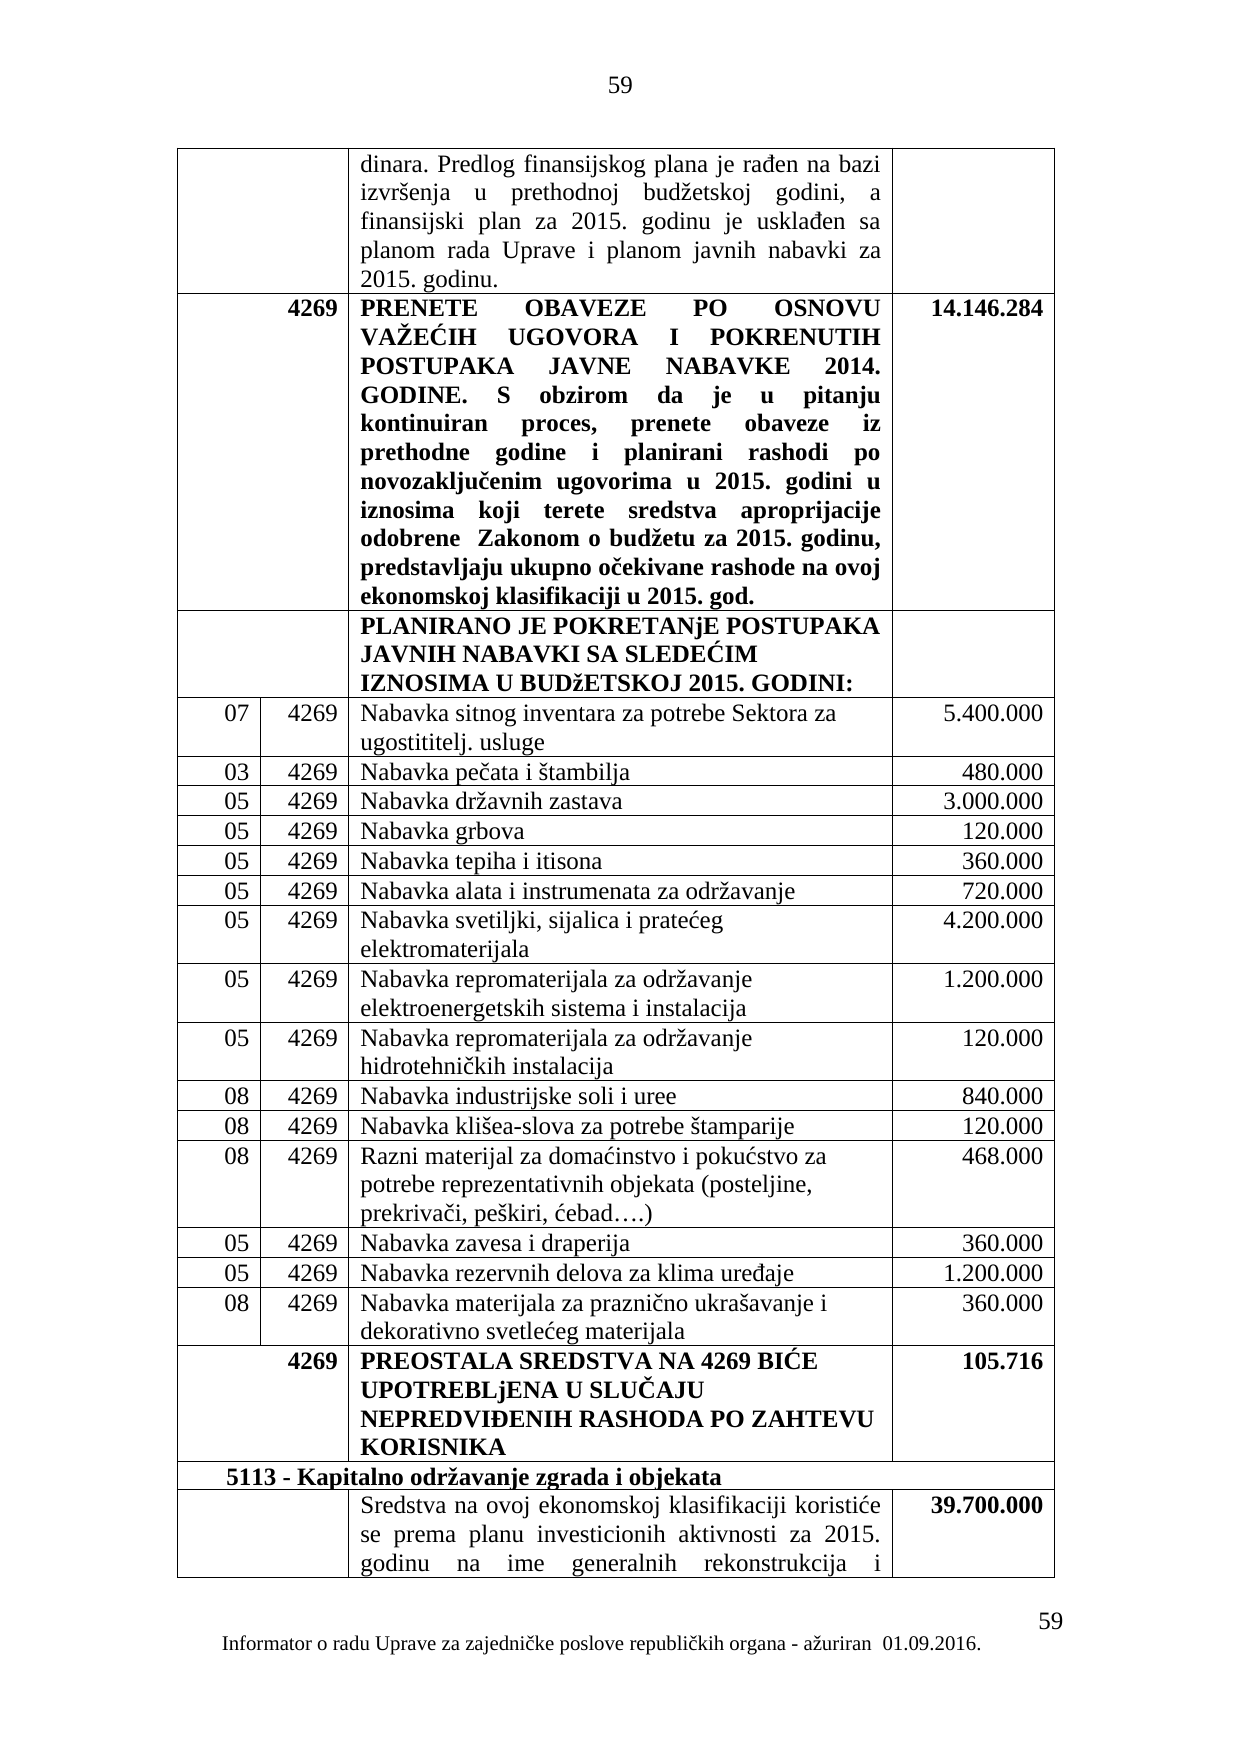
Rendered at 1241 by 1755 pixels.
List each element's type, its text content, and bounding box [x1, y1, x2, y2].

table_cell 4269 [261, 1228, 348, 1257]
table_cell [893, 611, 1054, 697]
table_cell Nabavka materijala za praznično ukrašavanje i dekorativno svetlećeg materijala [349, 1288, 892, 1345]
table_cell Nabavka državnih zastava [349, 786, 892, 815]
table_cell 360.000 [893, 1228, 1054, 1257]
table_cell 05 [178, 1228, 260, 1257]
table_cell 05 [178, 906, 260, 963]
table_cell 4269 [261, 1141, 348, 1227]
table_cell [178, 1490, 348, 1577]
table_cell PRENETE OBAVEZE PO OSNOVU VAŽEĆIH UGOVORA I POKRENUTIH POSTUPAKA JAVNE NABAVKE 2014. GODINE. S obzirom da je u pitanju kontinuiran proces, prenete obaveze iz prethodne godine i planirani rashodi po novozaklјučenim ugovorima u 2015. godini u iznosima koji terete sredstva aproprijacije odobrene Zakonom o budžetu za 2015. godinu, predstavlјaju ukupno očekivane rashode na ovoj ekonomskoj klasifikaciji u 2015. god. [349, 294, 892, 610]
table_cell 4269 [261, 964, 348, 1022]
table_cell 360.000 [893, 846, 1054, 875]
table_cell 120.000 [893, 1023, 1054, 1080]
table_cell 5113 - Kapitalno održavanje zgrada i objekata [178, 1462, 1054, 1489]
table_cell 1.200.000 [893, 1258, 1054, 1287]
table_cell Nabavka repromaterijala za održavanje hidrotehničkih instalacija [349, 1023, 892, 1080]
table_cell Nabavka pečata i štambilјa [349, 757, 892, 785]
table_cell 08 [178, 1288, 260, 1345]
table_cell 480.000 [893, 757, 1054, 785]
table_cell Sredstva na ovoj ekonomskoj klasifikaciji koristiće se prema planu investicionih aktivnosti za 2015. godinu na ime generalnih rekonstrukcija i [349, 1490, 892, 1577]
table_cell Nabavka klišea-slova za potrebe štamparije [349, 1111, 892, 1140]
table_cell 4269 [261, 876, 348, 904]
table_cell 4269 [261, 698, 348, 756]
table_cell Nabavka industrijske soli i uree [349, 1081, 892, 1110]
table_cell 120.000 [893, 816, 1054, 845]
table_cell 4269 [261, 1023, 348, 1080]
table_cell 4269 [261, 1111, 348, 1140]
table_cell PREOSTALA SREDSTVA NA 4269 BIĆE UPOTREBLjENA U SLUČAJU NEPREDVIĐENIH RASHODA PO ZAHTEVU KORISNIKA [349, 1346, 892, 1461]
table_cell Nabavka repromaterijala za održavanje elektroenergetskih sistema i instalacija [349, 964, 892, 1022]
table_cell Nabavka grbova [349, 816, 892, 845]
table_cell 4269 [261, 757, 348, 785]
table_cell 4.200.000 [893, 906, 1054, 963]
table_cell 720.000 [893, 876, 1054, 904]
table_cell 105.716 [893, 1346, 1054, 1461]
table_cell 39.700.000 [893, 1490, 1054, 1577]
table_cell 4269 [261, 786, 348, 815]
table_cell 05 [178, 1258, 260, 1287]
table_cell Nabavka alata i instrumenata za održavanje [349, 876, 892, 904]
table_cell 4269 [178, 294, 348, 610]
table_cell dinara. Predlog finansijskog plana je rađen na bazi izvršenja u prethodnoj budžetskoj godini, a finansijski plan za 2015. godinu je usklađen sa planom rada Uprave i planom javnih nabavki za 2015. godinu. [349, 149, 892, 292]
table_cell 05 [178, 786, 260, 815]
table_cell 14.146.284 [893, 294, 1054, 610]
table_cell 05 [178, 964, 260, 1022]
table_cell [893, 149, 1054, 292]
table_cell 05 [178, 816, 260, 845]
table_cell [178, 149, 348, 292]
table_cell 1.200.000 [893, 964, 1054, 1022]
table_cell 4269 [261, 1288, 348, 1345]
table_cell 08 [178, 1141, 260, 1227]
table_cell 05 [178, 1023, 260, 1080]
table_cell Nabavka rezervnih delova za klima uređaje [349, 1258, 892, 1287]
table_cell 08 [178, 1111, 260, 1140]
table_cell 4269 [261, 1258, 348, 1287]
table_cell 3.000.000 [893, 786, 1054, 815]
table_cell 05 [178, 876, 260, 904]
table_cell 08 [178, 1081, 260, 1110]
table_cell Nabavka sitnog inventara za potrebe Sektora za ugostititelј. usluge [349, 698, 892, 756]
table_cell Nabavka zavesa i draperija [349, 1228, 892, 1257]
table_cell PLANIRANO JE POKRETANјE POSTUPAKA JAVNIH NABAVKI SA SLEDEĆIM IZNOSIMA U BUDžETSKOJ 2015. GODINI: [349, 611, 892, 697]
table_cell 4269 [261, 846, 348, 875]
table_cell [178, 611, 348, 697]
table_cell 4269 [261, 906, 348, 963]
table_cell Nabavka svetilјki, sijalica i pratećeg elektromaterijala [349, 906, 892, 963]
table_cell Razni materijal za domaćinstvo i pokućstvo za potrebe reprezentativnih objekata (postelјine, prekrivači, peškiri, ćebad….) [349, 1141, 892, 1227]
table_cell 07 [178, 698, 260, 756]
table_cell Nabavka tepiha i itisona [349, 846, 892, 875]
table_cell 120.000 [893, 1111, 1054, 1140]
table_cell 468.000 [893, 1141, 1054, 1227]
table_cell 4269 [261, 816, 348, 845]
table_cell 840.000 [893, 1081, 1054, 1110]
table_cell 4269 [261, 1081, 348, 1110]
table_cell 03 [178, 757, 260, 785]
table_cell 360.000 [893, 1288, 1054, 1345]
table_cell 05 [178, 846, 260, 875]
table_cell 4269 [178, 1346, 348, 1461]
table_cell 5.400.000 [893, 698, 1054, 756]
